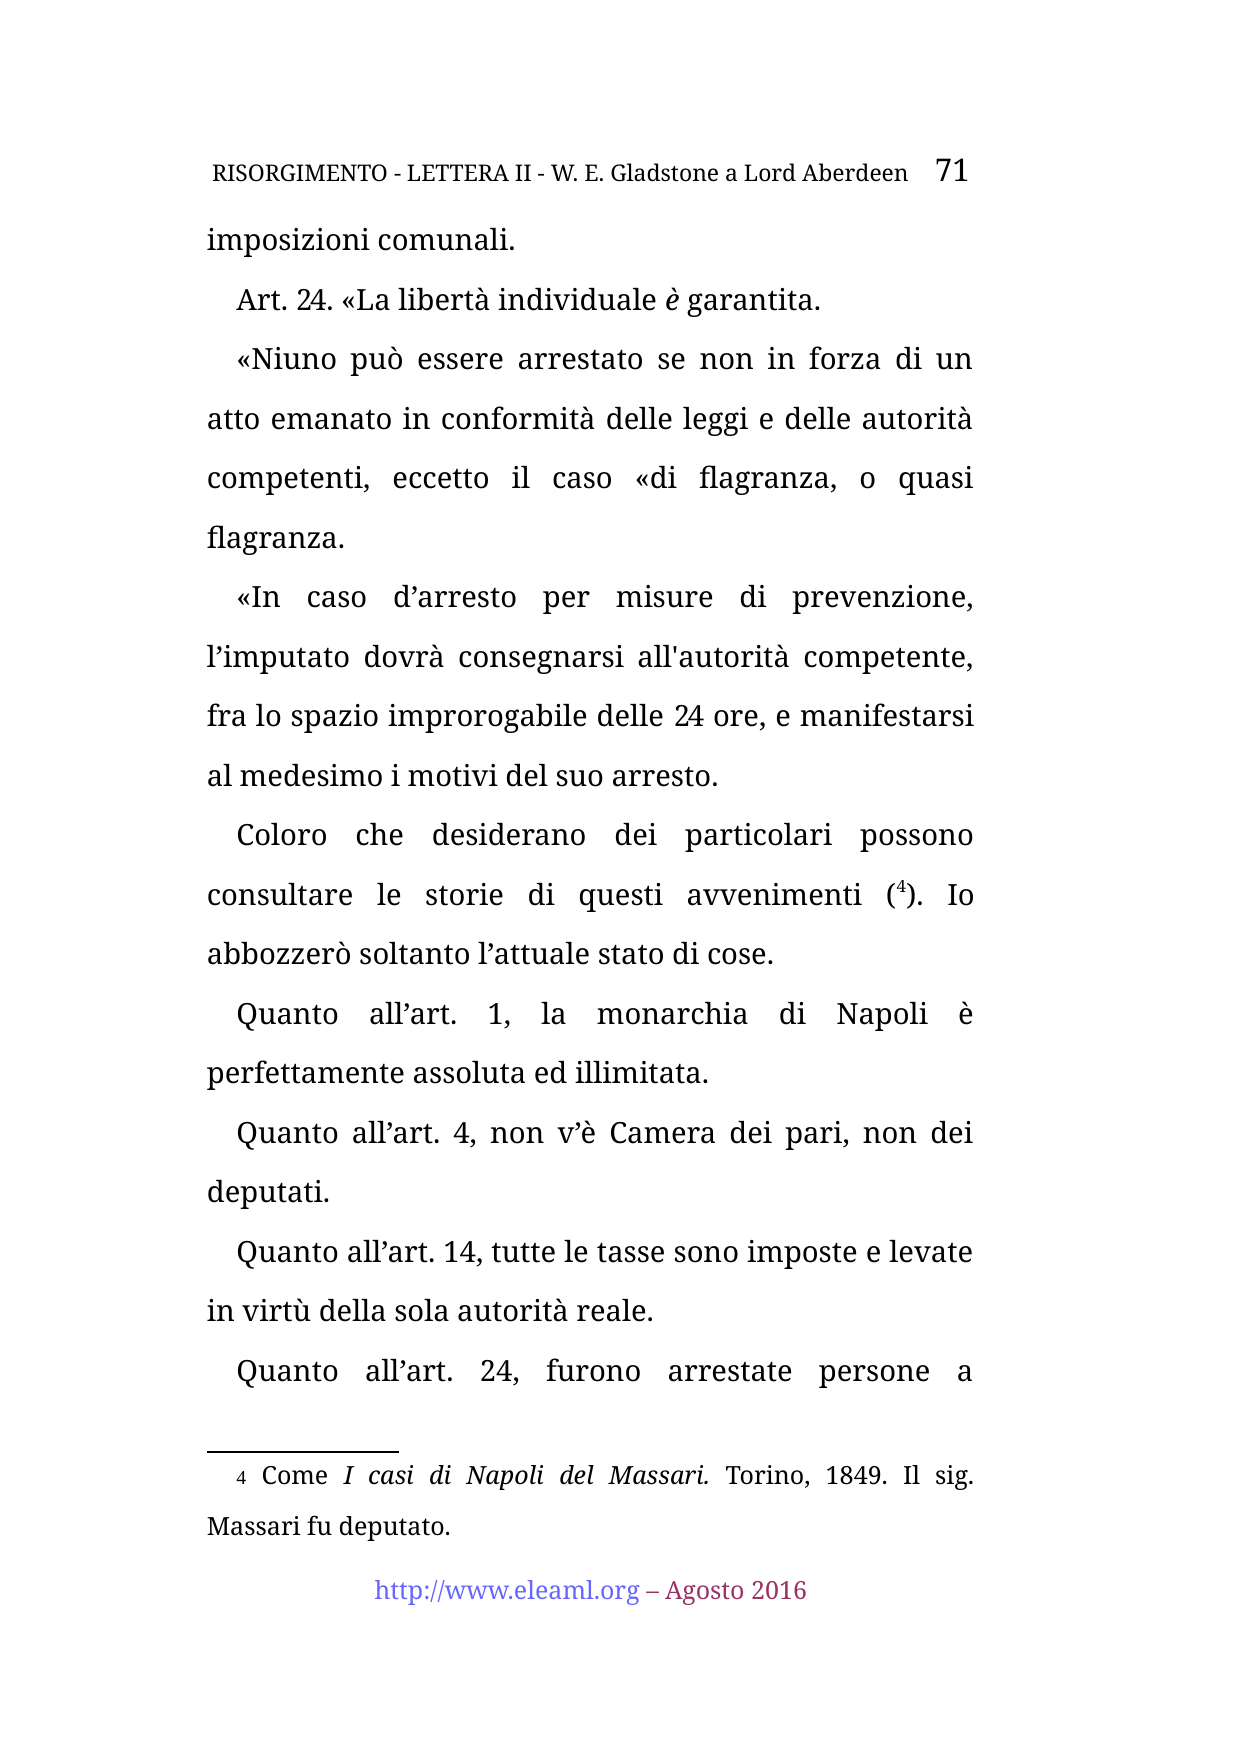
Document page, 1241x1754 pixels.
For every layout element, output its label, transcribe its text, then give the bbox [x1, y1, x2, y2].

text Art. 24. «La libertà individuale è garantita. [207, 279, 974, 319]
text Quanto all’art. 14, tutte le tasse sono imposte e levate in virtù della sola autorità reale. [207, 1231, 974, 1330]
text «Niuno può essere arrestato se non in forza di un atto emanato in conformità delle leggi e delle autorità competenti, eccetto il caso «di flagranza, o quasi flagranza. [207, 339, 974, 557]
text imposizioni comunali. [207, 220, 974, 259]
text «In caso d’arresto per misure di prevenzione, l’imputato dovrà consegnarsi all'autorità competente, fra lo spazio improrogabile delle 24 ore, e manifestarsi al medesimo i motivi del suo arresto. [207, 577, 974, 795]
text Quanto all’art. 24, furono arrestate persone a [207, 1350, 974, 1389]
text Coloro che desiderano dei particolari possono consultare le storie di questi avvenimenti (). Io abbozzerò soltanto l’attuale stato di cose. [207, 814, 974, 973]
text Quanto all’art. 1, la monarchia di Napoli è perfettamente assoluta ed illimitata. [207, 993, 974, 1092]
text Quanto all’art. 4, non v’è Camera dei pari, non dei deputati. [207, 1112, 974, 1211]
text Come I casi di Napoli del Massari. Torino, 1849. Il sig. Massari fu deputato. [207, 1458, 974, 1543]
